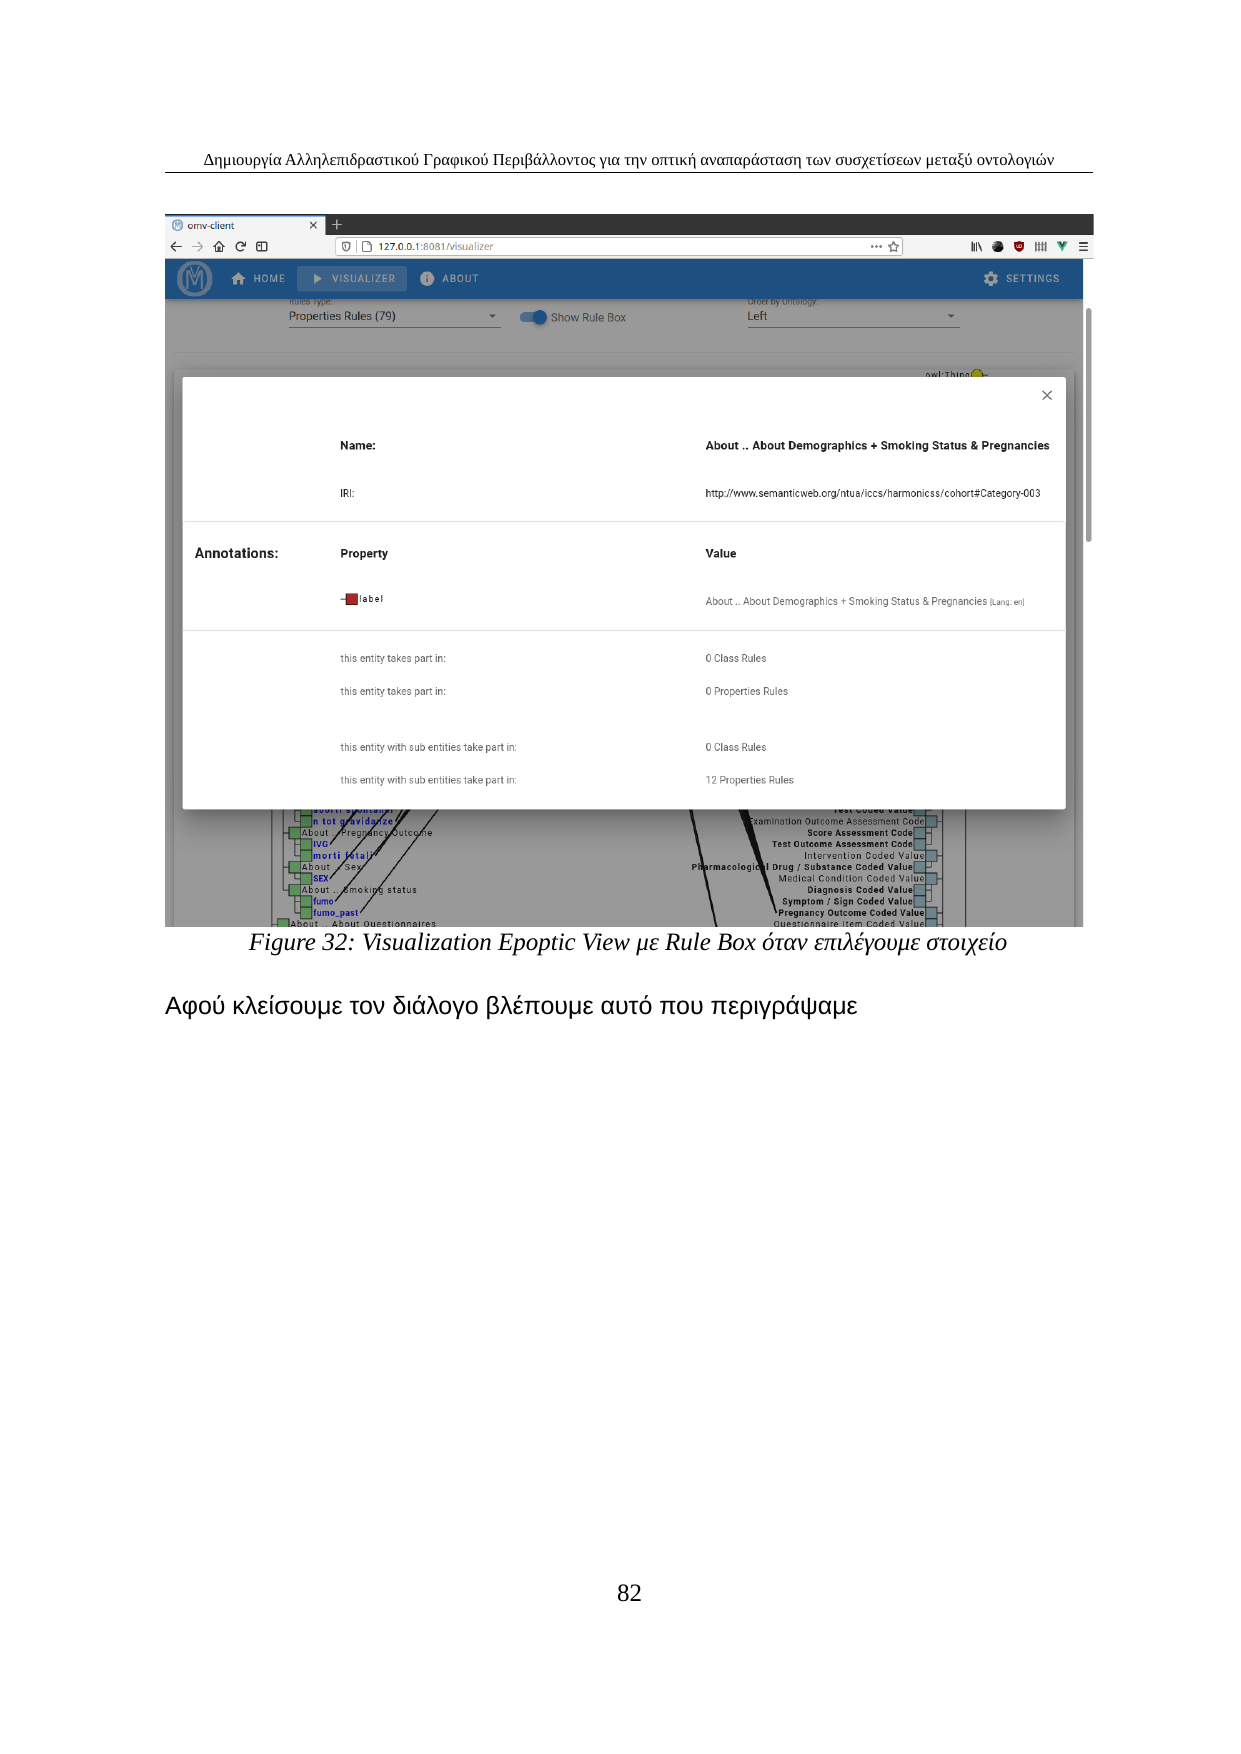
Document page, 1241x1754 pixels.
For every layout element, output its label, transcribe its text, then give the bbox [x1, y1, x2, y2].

picture [165, 214, 1094, 927]
text Αφού κλείσουμε τον διάλογο βλέπουμε αυτό που περιγράψαμε [165, 991, 1093, 1020]
text Figure 32: Visualization Epoptic View με Rule Box όταν επιλέγουμε στοιχείο [165, 927, 1093, 956]
